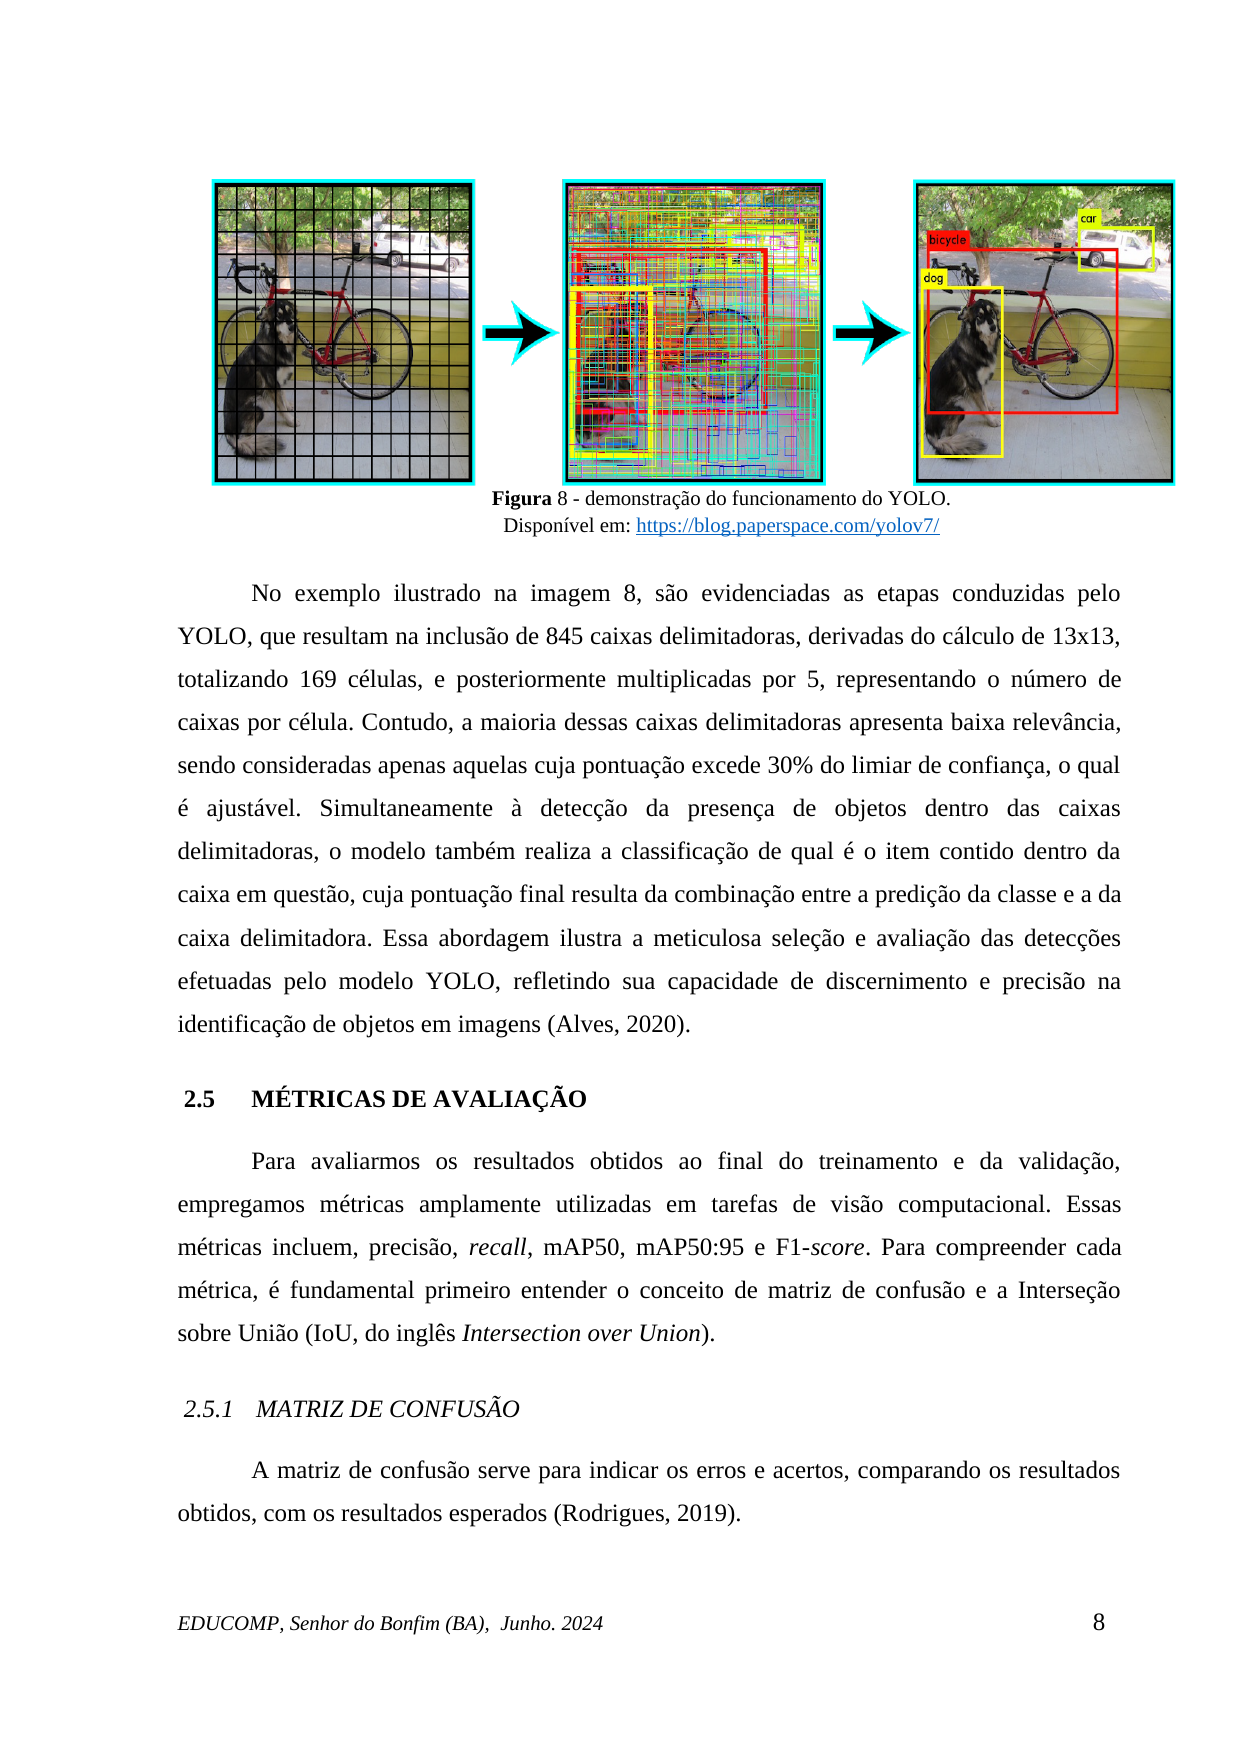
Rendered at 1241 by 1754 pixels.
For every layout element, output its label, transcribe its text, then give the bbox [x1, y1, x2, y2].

text Disponível em: https://blog.paperspace.com/yolov7/ [253, 513, 1189, 537]
text Para avaliarmos os resultados obtidos ao final do treinamento e da validação, empregamos métricas amplamente utilizadas em tarefas de visão computacional. Essas métricas incluem, precisão, recall, mAP50, mAP50:95 e F1-score. Para compreender cada métrica, é fundamental primeiro entender o conceito de matriz de confusão e a Interseção sobre União (IoU, do inglês Intersection over Union). [177, 1146, 1122, 1347]
picture [211, 179, 1176, 486]
text No exemplo ilustrado na imagem 8, são evidenciadas as etapas conduzidas pelo YOLO, que resultam na inclusão de 845 caixas delimitadoras, derivadas do cálculo de 13x13, totalizando 169 células, e posteriormente multiplicadas por 5, representando o número de caixas por célula. Contudo, a maioria dessas caixas delimitadoras apresenta baixa relevância, sendo consideradas apenas aquelas cuja pontuação excede 30% do limiar de confiança, o qual é ajustável. Simultaneamente à detecção da presença de objetos dentro das caixas delimitadoras, o modelo também realiza a classificação de qual é o item contido dentro da caixa em questão, cuja pontuação final resulta da combinação entre a predição da classe e a da caixa delimitadora. Essa abordagem ilustra a meticulosa seleção e avaliação das detecções efetuadas pelo modelo YOLO, refletindo sua capacidade de discernimento e precisão na identificação de objetos em imagens (Alves, 2020). [177, 578, 1122, 1038]
text A matriz de confusão serve para indicar os erros e acertos, comparando os resultados obtidos, com os resultados esperados (Rodrigues, 2019). [177, 1455, 1122, 1527]
text Figura 8 - demonstração do funcionamento do YOLO. [253, 486, 1189, 510]
subtitle MÉTRICAS DE AVALIAÇÃO [177, 1084, 1122, 1113]
subtitle MATRIZ DE CONFUSÃO [177, 1394, 1122, 1423]
